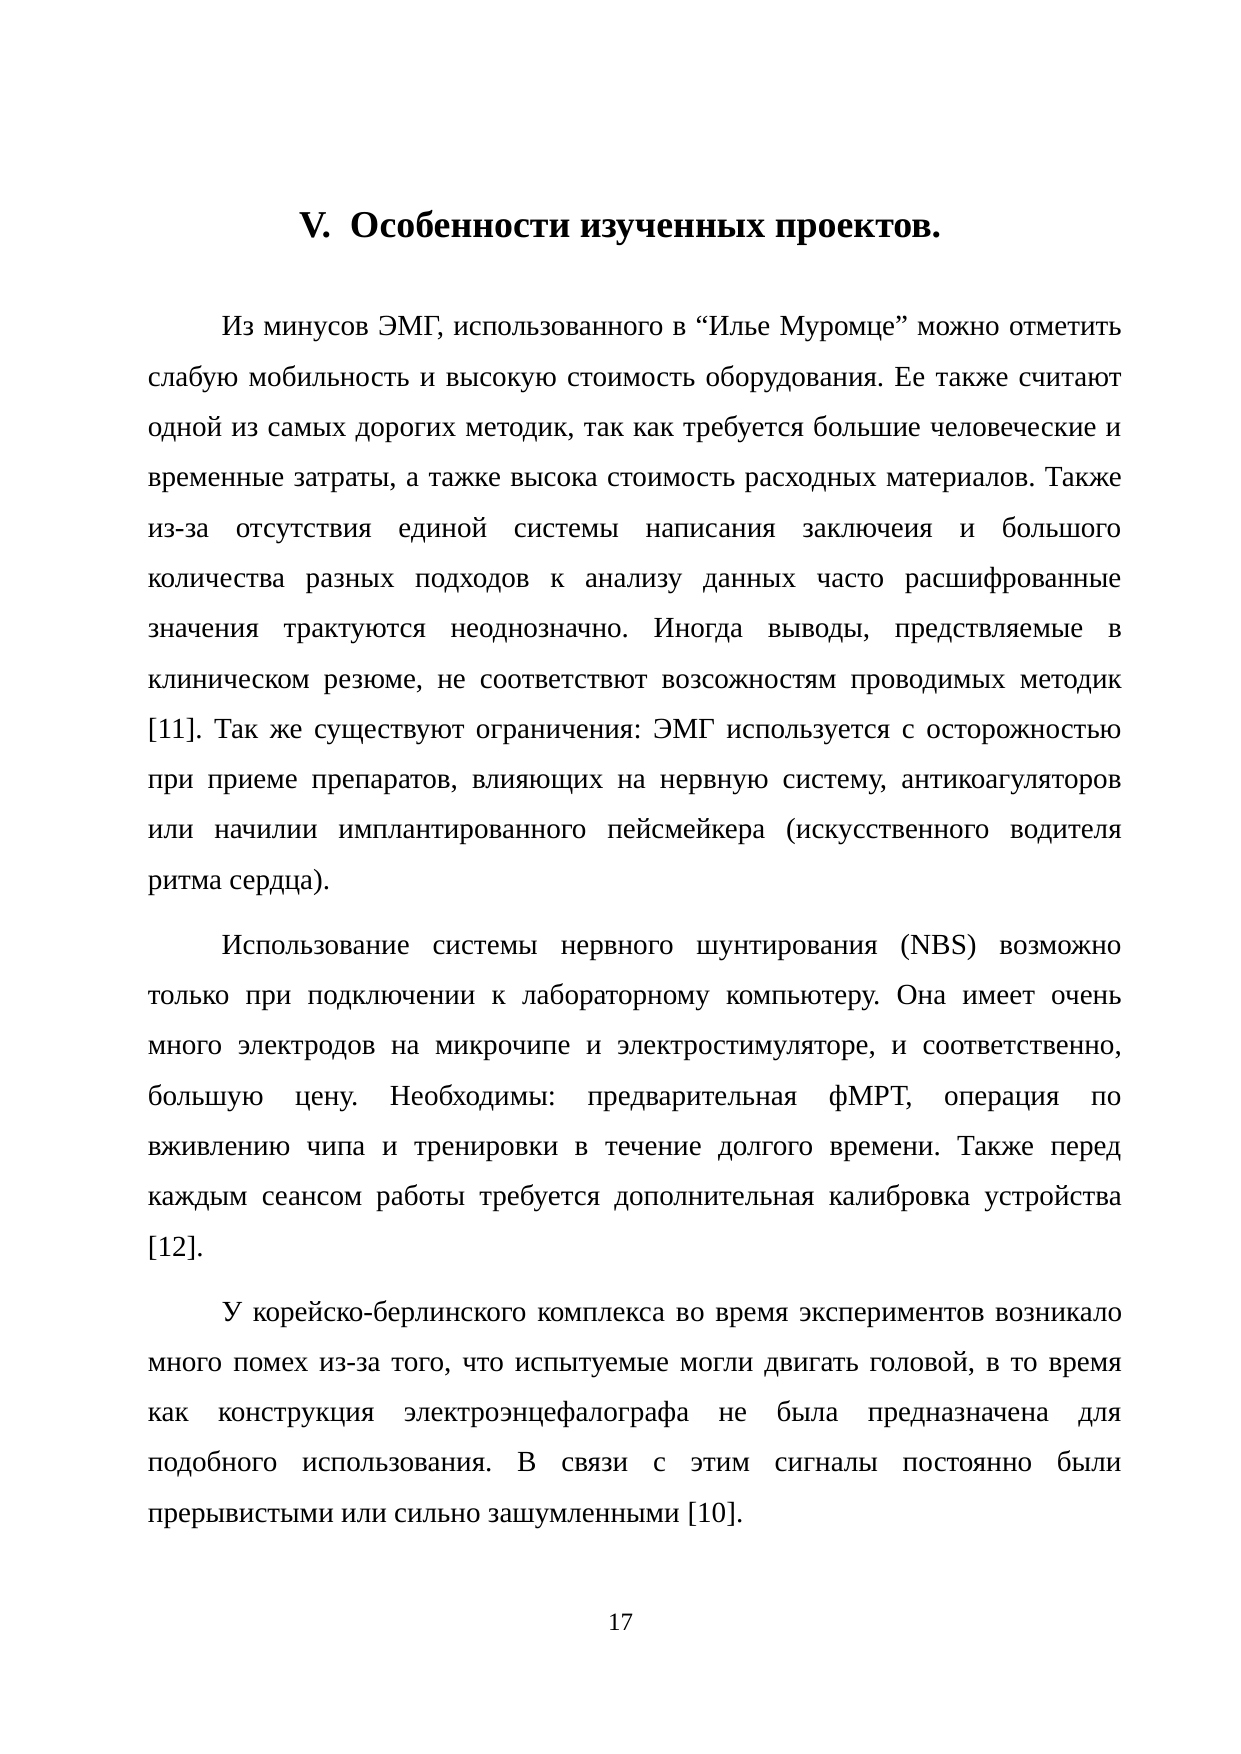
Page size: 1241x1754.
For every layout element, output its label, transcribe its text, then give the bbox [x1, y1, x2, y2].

subtitle Особенности изученных проектов. [118, 202, 1122, 246]
text Из минусов ЭМГ, использованного в “Илье Муромце” можно отметить слабую мобильность и высокую стоимость оборудования. Ее также считают одной из самых дорогих методик, так как требуется большие человеческие и временные затраты, а тажке высока стоимость расходных материалов. Также из-за отсутствия единой системы написания заключеия и большого количества разных подходов к анализу данных часто расшифрованные значения трактуются неоднозначно. Иногда выводы, предствляемые в клиническом резюме, не соответствют возсожностям проводимых методик [11]. Так же существуют ограничения: ЭМГ используется с осторожностью при приеме препаратов, влияющих на нервную систему, антикоагуляторов или начилии имплантированного пейсмейкера (искусственного водителя ритма сердца). [148, 308, 1122, 896]
text Использование системы нервного шунтирования (NBS) возможно только при подключении к лабораторному компьютеру. Она имеет очень много электродов на микрочипе и электростимуляторе, и соответственно, большую цену. Необходимы: предварительная фМРТ, операция по вживлению чипа и тренировки в течение долгого времени. Также перед каждым сеансом работы требуется дополнительная калибровка устройства [12]. [148, 927, 1122, 1262]
text У корейско-берлинского комплекса во время экспериментов возникало много помех из-за того, что испытуемые могли двигать головой, в то время как конструкция электроэнцефалографа не была предназначена для подобного использования. В связи с этим сигналы постоянно были прерывистыми или сильно зашумленными [10]. [148, 1294, 1122, 1528]
